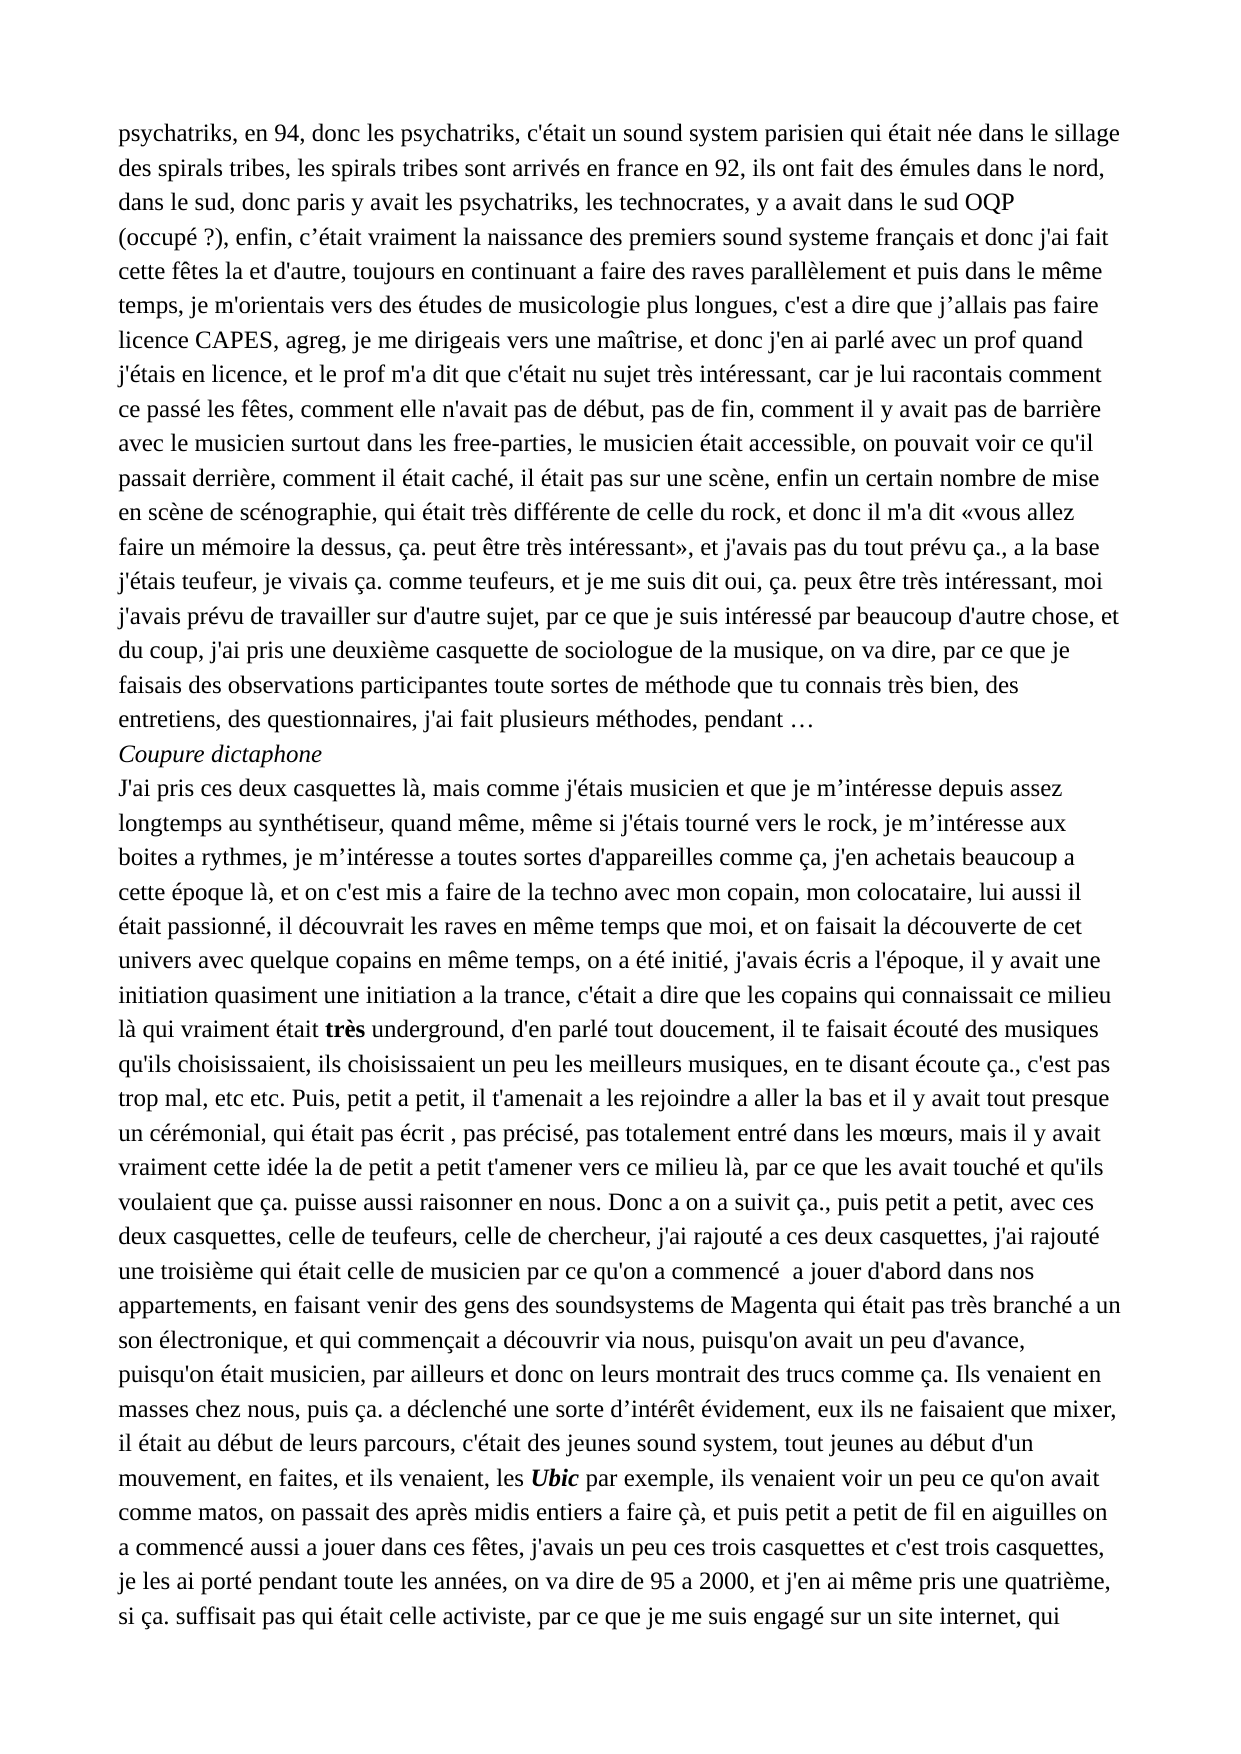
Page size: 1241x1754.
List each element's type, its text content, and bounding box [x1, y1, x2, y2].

text psychatriks, en 94, donc les psychatriks, c'était un sound system parisien qui était née dans le sillage des spirals tribes, les spirals tribes sont arrivés en france en 92, ils ont fait des émules dans le nord, dans le sud, donc paris y avait les psychatriks, les technocrates, y a avait dans le sud OQP (occupé ?), enfin, c’était vraiment la naissance des premiers sound systeme français et donc j'ai fait cette fêtes la et d'autre, toujours en continuant a faire des raves parallèlement et puis dans le même temps, je m'orientais vers des études de musicologie plus longues, c'est a dire que j’allais pas faire licence CAPES, agreg, je me dirigeais vers une maîtrise, et donc j'en ai parlé avec un prof quand j'étais en licence, et le prof m'a dit que c'était nu sujet très intéressant, car je lui racontais comment ce passé les fêtes, comment elle n'avait pas de début, pas de fin, comment il y avait pas de barrière avec le musicien surtout dans les free-parties, le musicien était accessible, on pouvait voir ce qu'il passait derrière, comment il était caché, il était pas sur une scène, enfin un certain nombre de mise en scène de scénographie, qui était très différente de celle du rock, et donc il m'a dit «vous allez faire un mémoire la dessus, ça. peut être très intéressant», et j'avais pas du tout prévu ça., a la base j'étais teufeur, je vivais ça. comme teufeurs, et je me suis dit oui, ça. peux être très intéressant, moi j'avais prévu de travailler sur d'autre sujet, par ce que je suis intéressé par beaucoup d'autre chose, et du coup, j'ai pris une deuxième casquette de sociologue de la musique, on va dire, par ce que je faisais des observations participantes toute sortes de méthode que tu connais très bien, des entretiens, des questionnaires, j'ai fait plusieurs méthodes, pendant … Coupure dictaphone J'ai pris ces deux casquettes là, mais comme j'étais musicien et que je m’intéresse depuis assez longtemps au synthétiseur, quand même, même si j'étais tourné vers le rock, je m’intéresse aux boites a rythmes, je m’intéresse a toutes sortes d'appareilles comme ça, j'en achetais beaucoup a cette époque là, et on c'est mis a faire de la techno avec mon copain, mon colocataire, lui aussi il était passionné, il découvrait les raves en même temps que moi, et on faisait la découverte de cet univers avec quelque copains en même temps, on a été initié, j'avais écris a l'époque, il y avait une initiation quasiment une initiation a la trance, c'était a dire que les copains qui connaissait ce milieu là qui vraiment était très underground, d'en parlé tout doucement, il te faisait écouté des musiques qu'ils choisissaient, ils choisissaient un peu les meilleurs musiques, en te disant écoute ça., c'est pas trop mal, etc etc. Puis, petit a petit, il t'amenait a les rejoindre a aller la bas et il y avait tout presque un cérémonial, qui était pas écrit , pas précisé, pas totalement entré dans les mœurs, mais il y avait vraiment cette idée la de petit a petit t'amener vers ce milieu là, par ce que les avait touché et qu'ils voulaient que ça. puisse aussi raisonner en nous. Donc a on a suivit ça., puis petit a petit, avec ces deux casquettes, celle de teufeurs, celle de chercheur, j'ai rajouté a ces deux casquettes, j'ai rajouté une troisième qui était celle de musicien par ce qu'on a commencé a jouer d'abord dans nos appartements, en faisant venir des gens des soundsystems de Magenta qui était pas très branché a un son électronique, et qui commençait a découvrir via nous, puisqu'on avait un peu d'avance, puisqu'on était musicien, par ailleurs et donc on leurs montrait des trucs comme ça. Ils venaient en masses chez nous, puis ça. a déclenché une sorte d’intérêt évidement, eux ils ne faisaient que mixer, il était au début de leurs parcours, c'était des jeunes sound system, tout jeunes au début d'un mouvement, en faites, et ils venaient, les Ubic par exemple, ils venaient voir un peu ce qu'on avait comme matos, on passait des après midis entiers a faire çà, et puis petit a petit de fil en aiguilles on a commencé aussi a jouer dans ces fêtes, j'avais un peu ces trois casquettes et c'est trois casquettes, je les ai porté pendant toute les années, on va dire de 95 a 2000, et j'en ai même pris une quatrième, si ça. suffisait pas qui était celle activiste, par ce que je me suis engagé sur un site internet, qui [118, 118, 1122, 1629]
